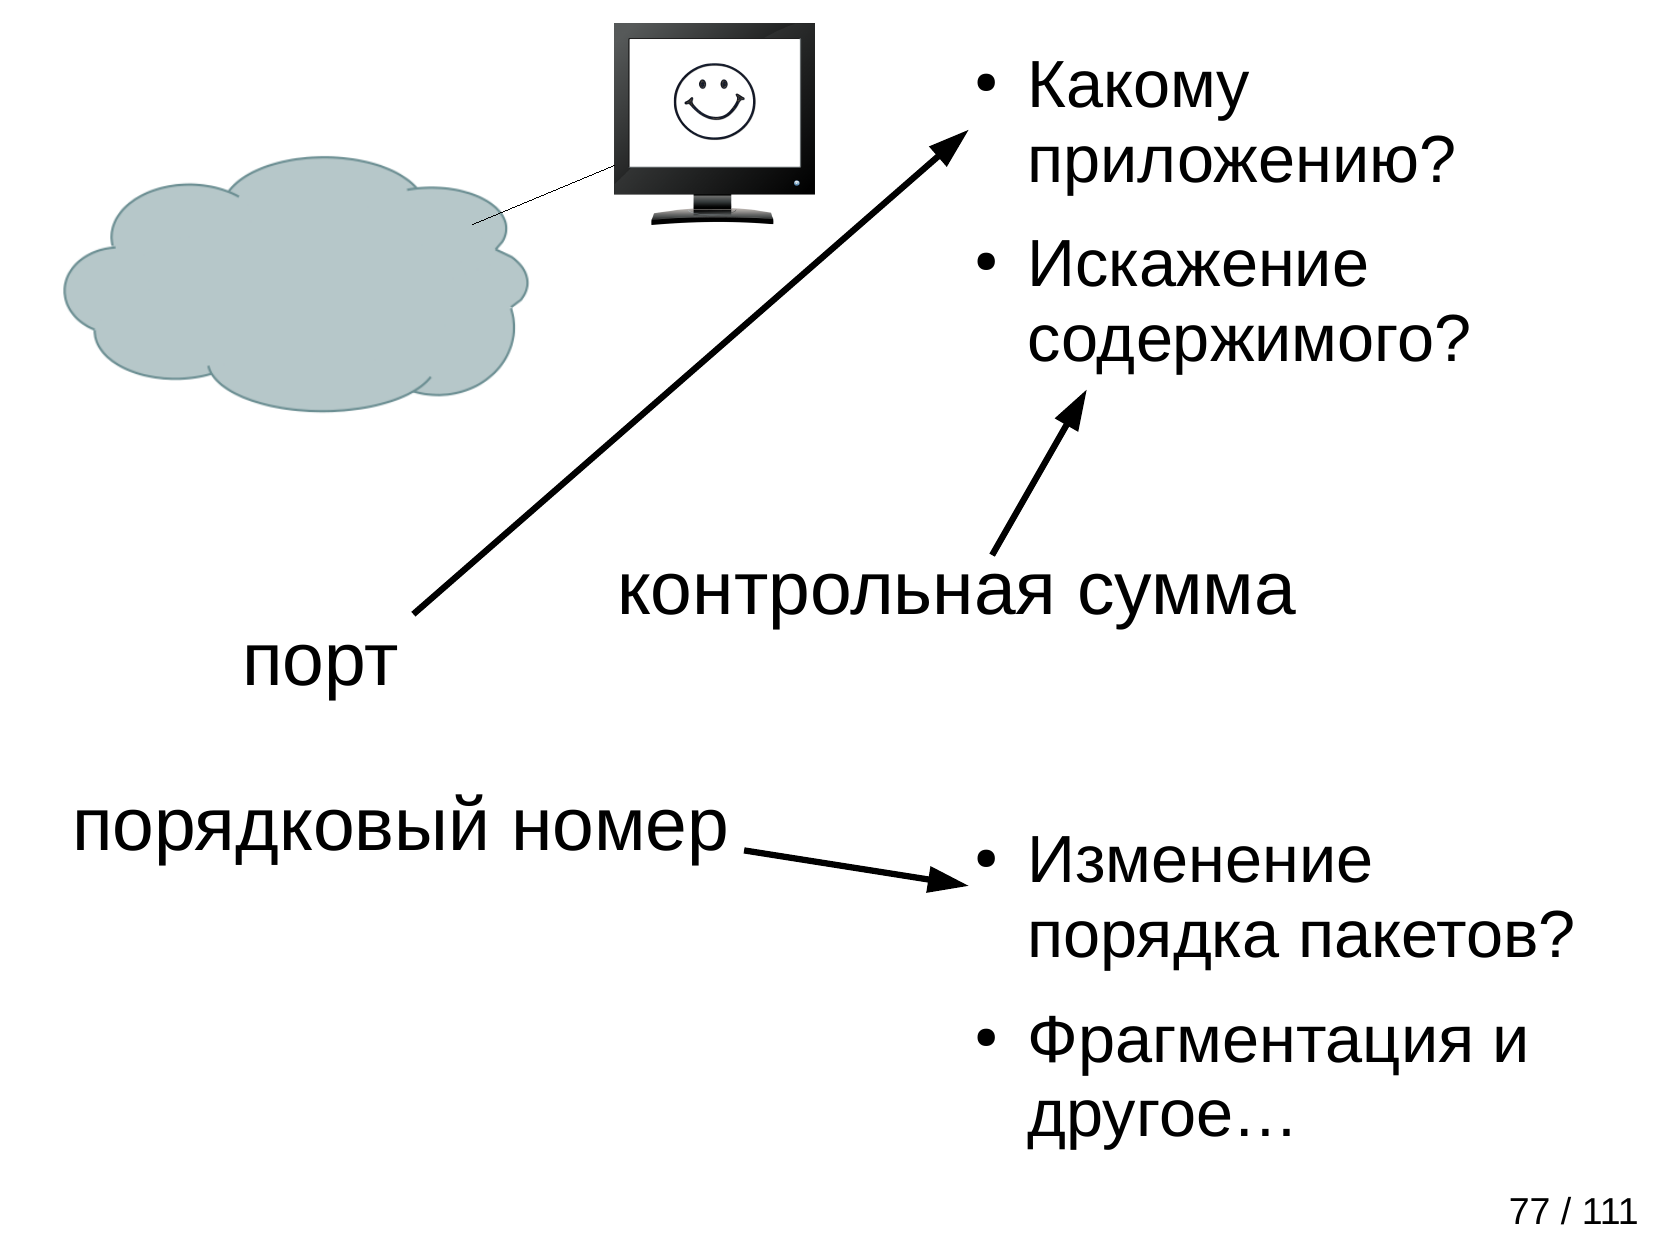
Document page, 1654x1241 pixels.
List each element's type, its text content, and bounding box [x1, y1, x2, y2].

text_box порядковый номер [57, 775, 745, 875]
text_box [645, 40, 779, 138]
picture [23, 118, 580, 439]
text_box <number> / 111 [1380, 1183, 1654, 1241]
text_box контрольная сумма [602, 538, 1312, 638]
picture [614, 23, 815, 225]
text_box порт [227, 609, 414, 709]
list Какому приложению? Искажение содержимого? Изменение порядка пакетов? Фрагментация и другое… [956, 47, 1583, 1192]
